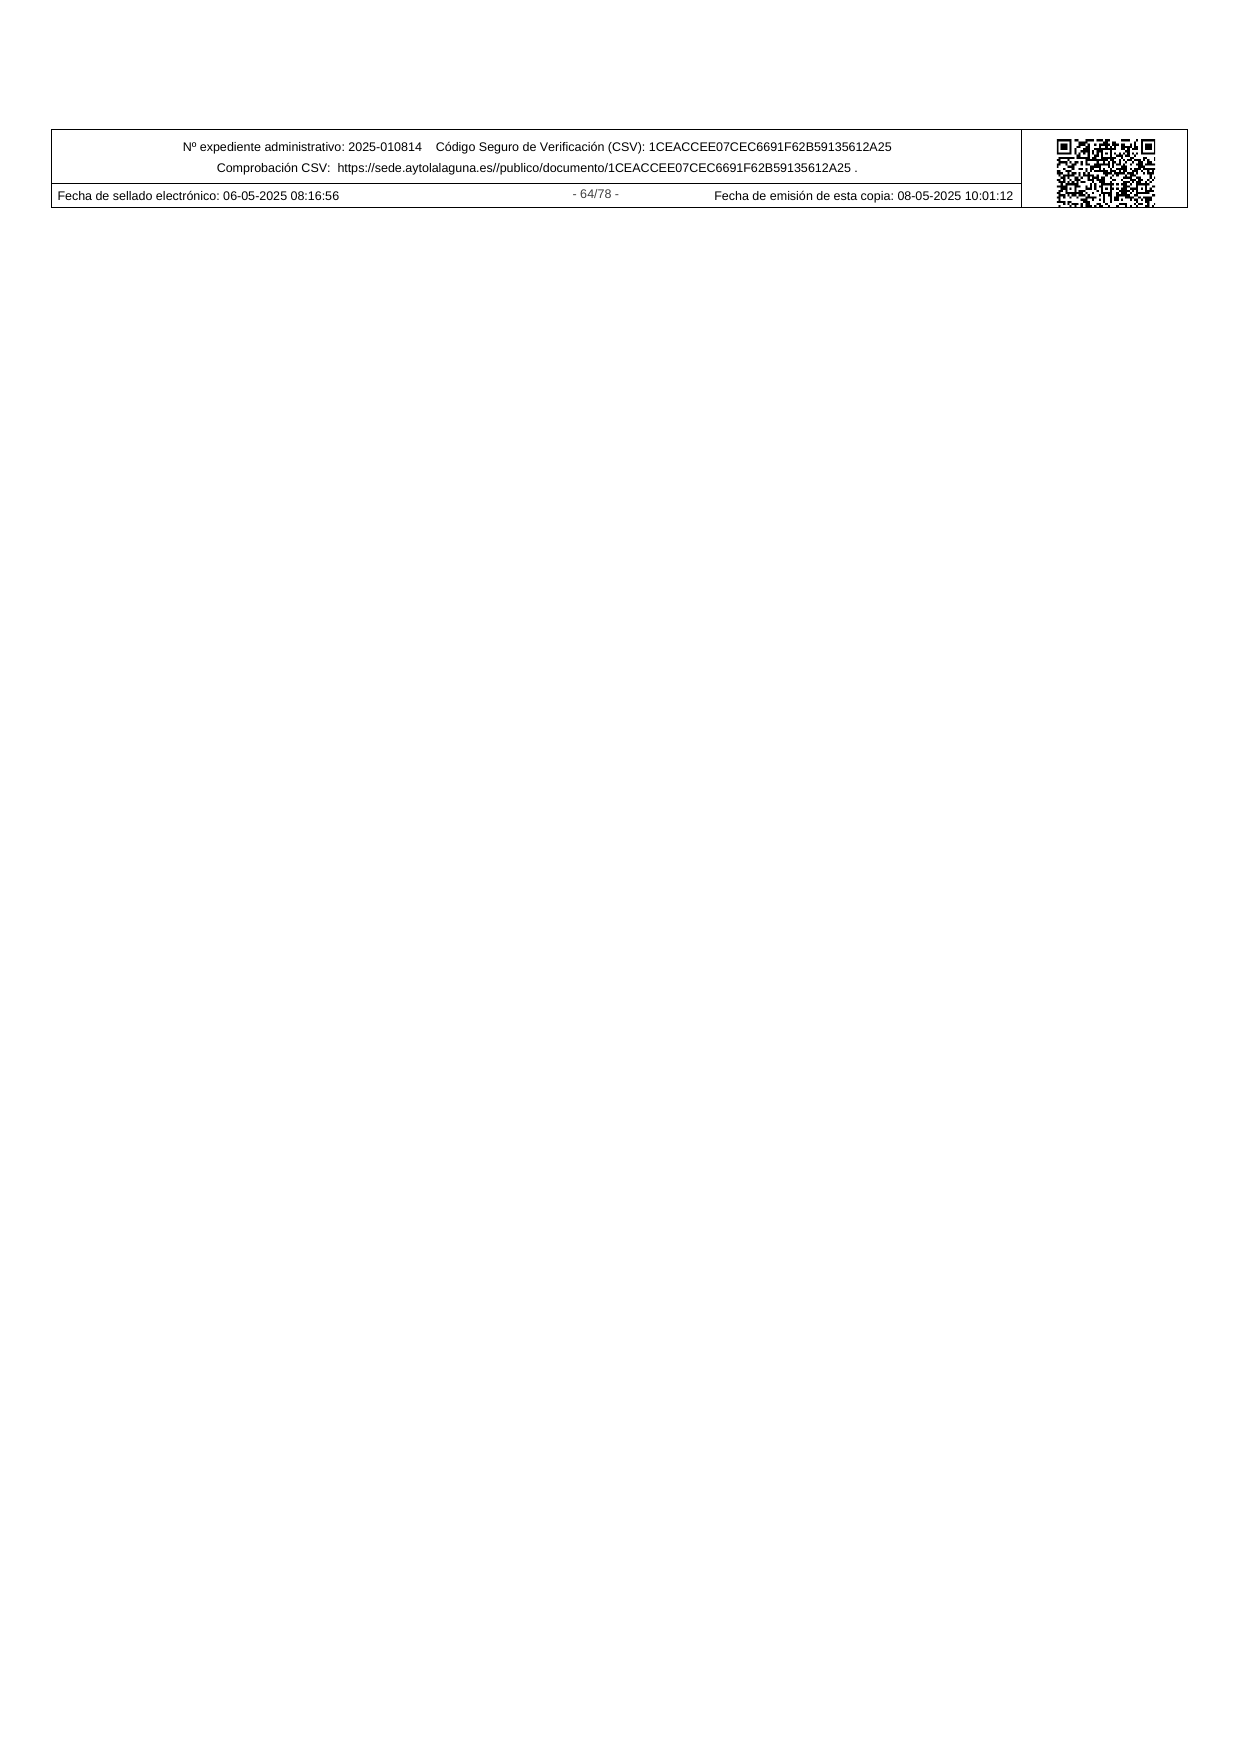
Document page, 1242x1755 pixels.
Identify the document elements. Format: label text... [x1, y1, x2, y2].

table_header [1022, 130, 1187, 207]
table_cell Nº expediente administrativo: 2025-010814 Código Seguro de Verificación (CSV): 1CEACCEE07CEC6691F62B59135612A25 Comprobación CSV: https://sede.aytolalaguna.es//publico/documento/1CEACCEE07CEC6691F62B59135612A25 . [52, 130, 1021, 183]
table_cell Fecha de sellado electrónico: 06-05-2025 08:16:56 - 64/78 - Fecha de emisión de esta copia: 08-05-2025 10:01:12 [52, 184, 1021, 207]
